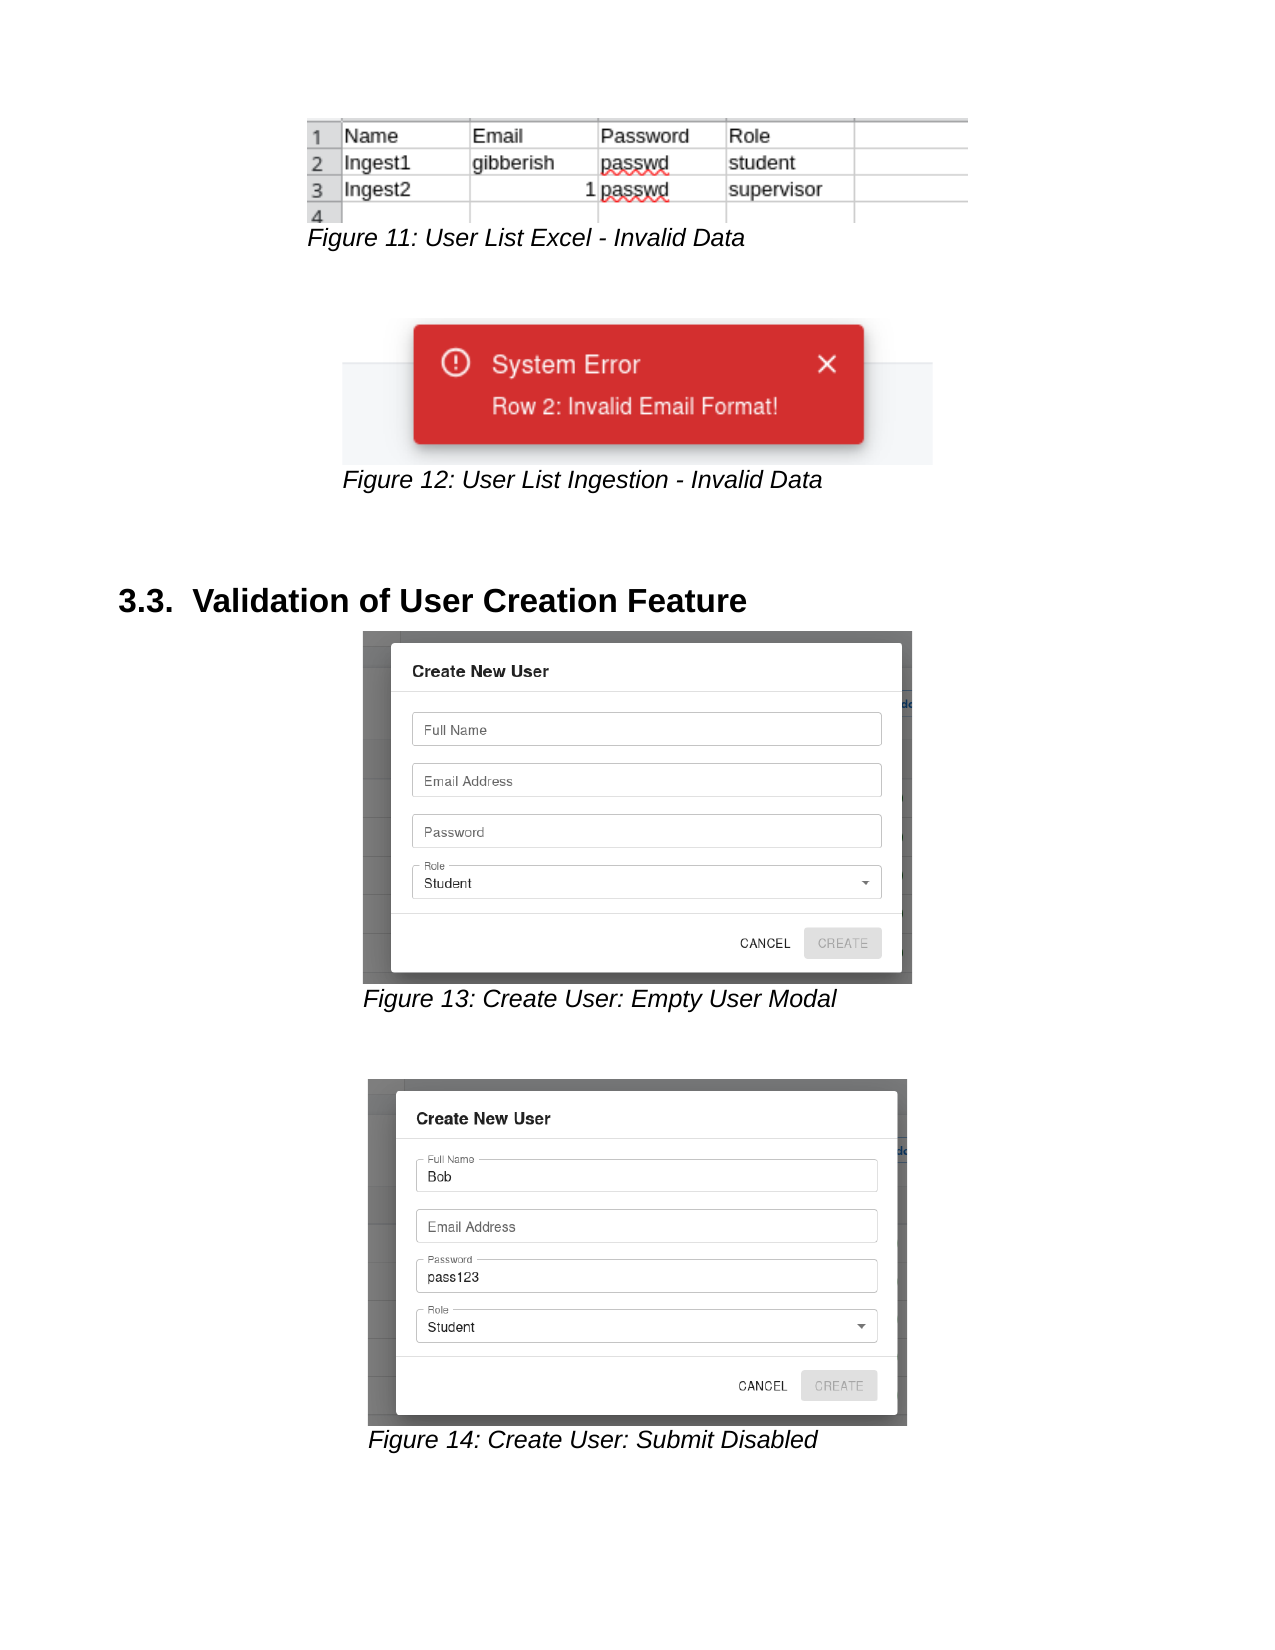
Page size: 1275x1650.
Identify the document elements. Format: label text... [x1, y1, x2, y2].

picture [342, 318, 933, 465]
picture [362, 631, 913, 984]
picture [307, 118, 968, 223]
picture [367, 1079, 908, 1426]
text Figure 11: User List Excel - Invalid Data [307, 223, 968, 252]
text Figure 13: Create User: Empty User Modal [363, 984, 912, 1013]
subtitle Validation of User Creation Feature [118, 581, 1157, 619]
text Figure 14: Create User: Submit Disabled [368, 1426, 907, 1454]
text Figure 12: User List Ingestion - Invalid Data [342, 465, 933, 493]
